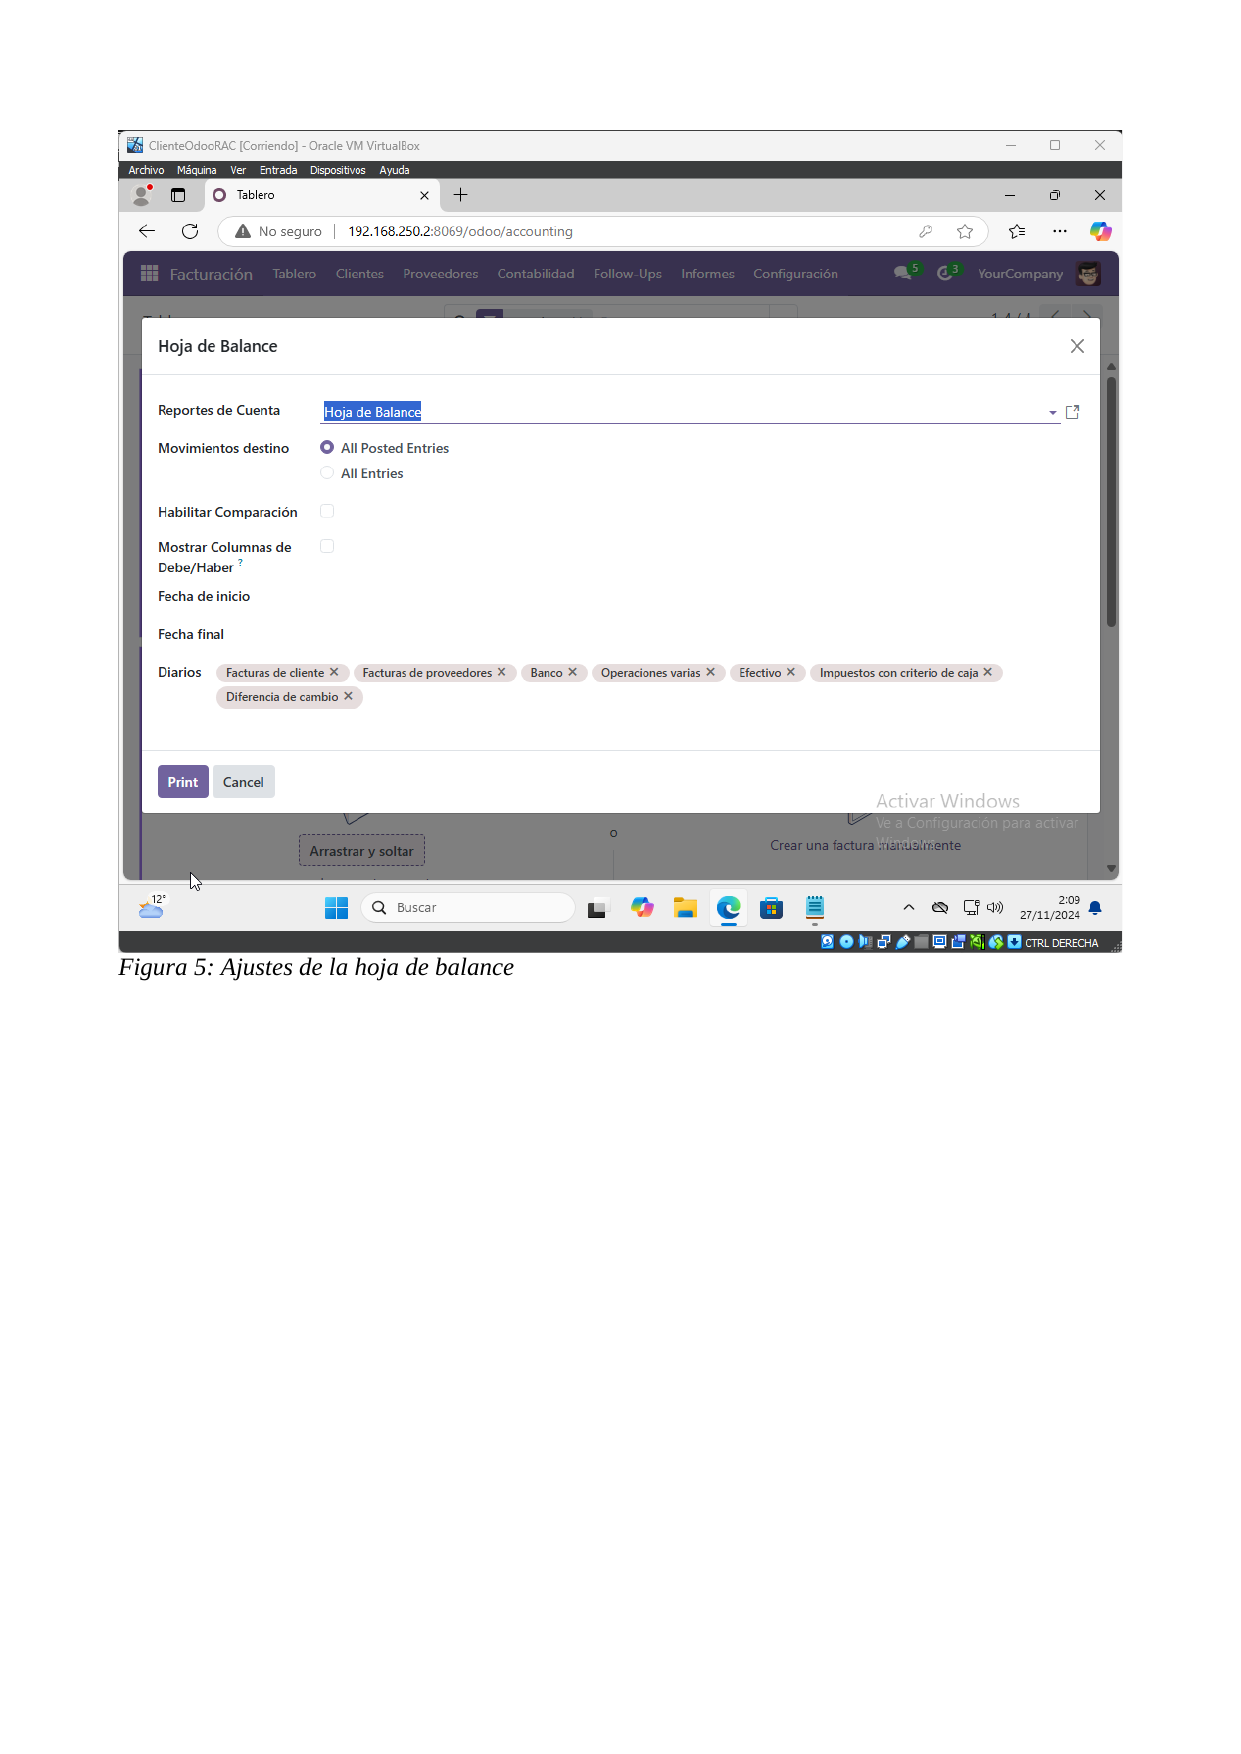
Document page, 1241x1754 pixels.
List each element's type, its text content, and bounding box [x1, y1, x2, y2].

picture [118, 130, 1123, 953]
text Figura 5: Ajustes de la hoja de balance [118, 953, 1122, 981]
